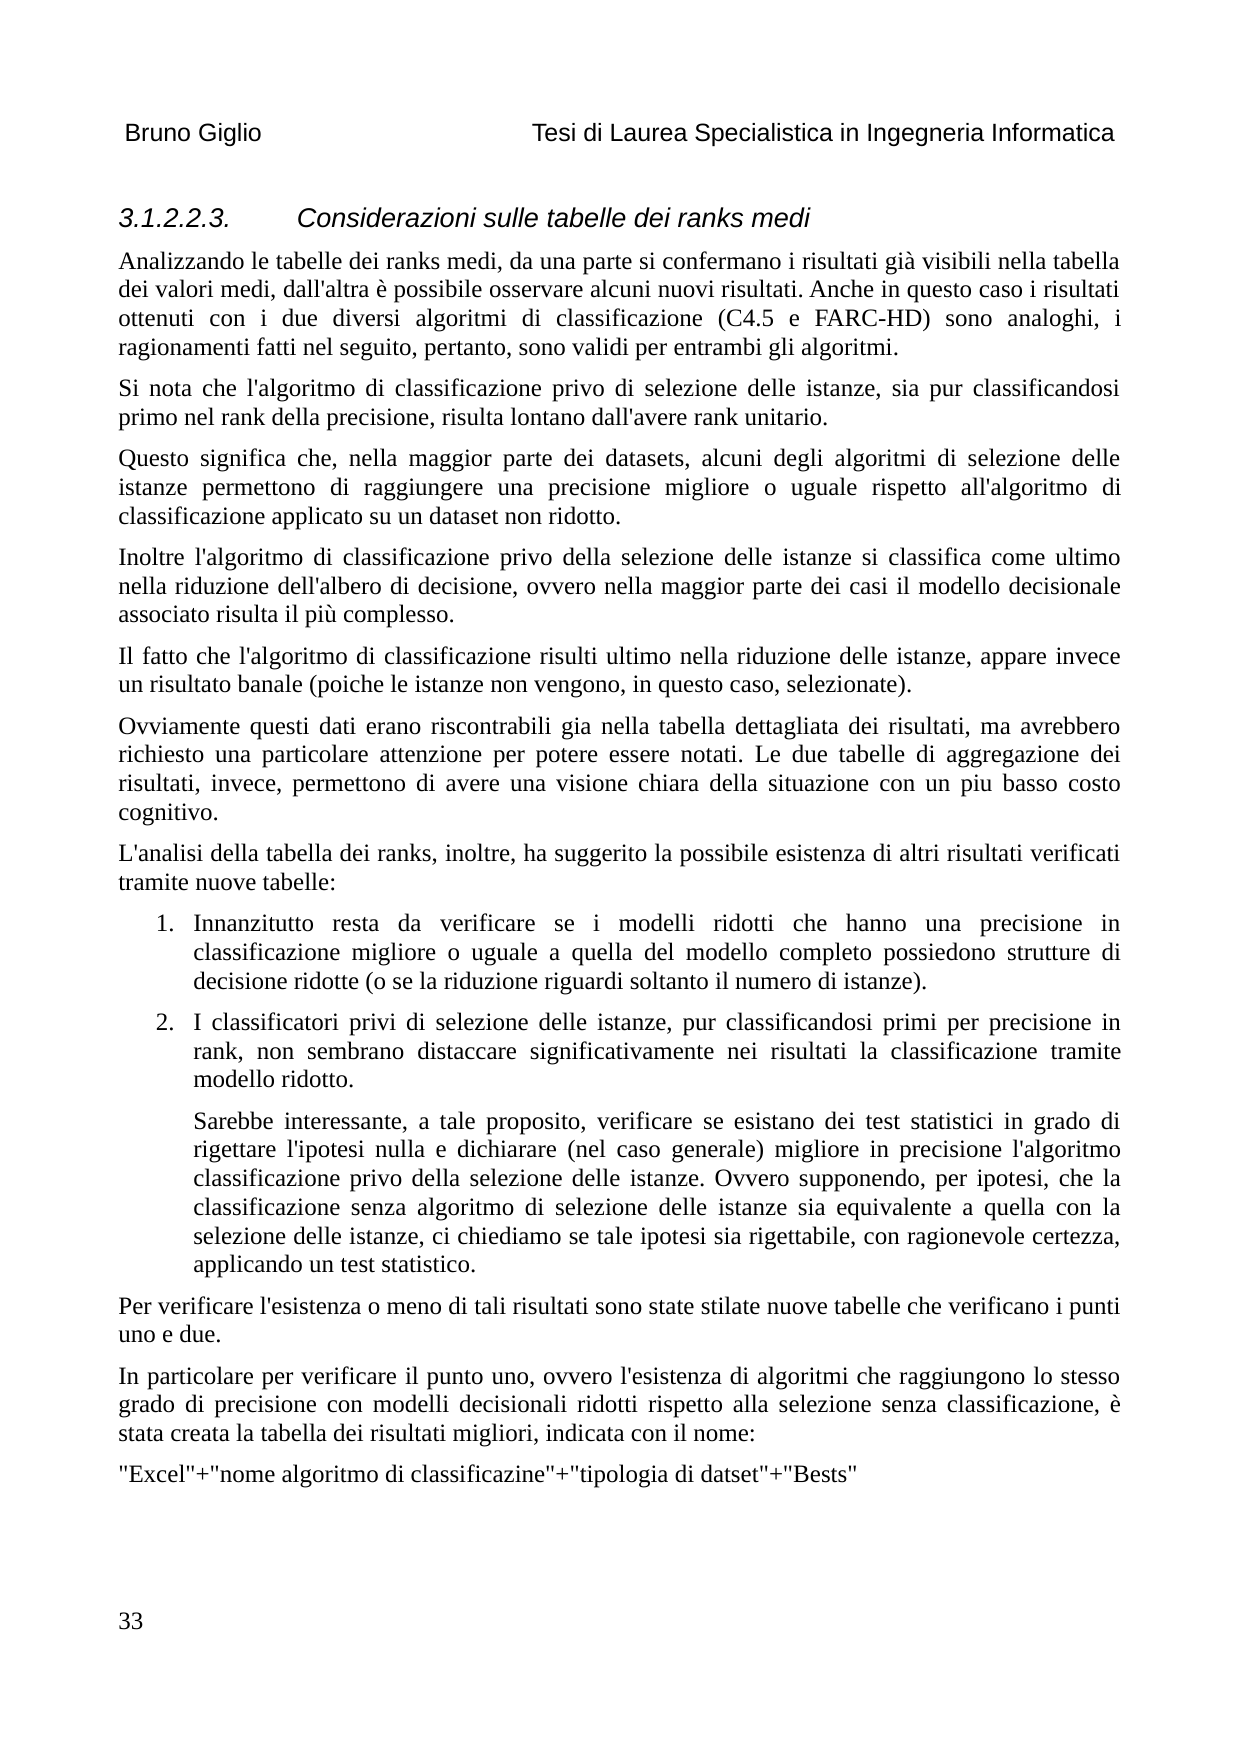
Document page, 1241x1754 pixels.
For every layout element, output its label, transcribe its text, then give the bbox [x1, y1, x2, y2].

list I classificatori privi di selezione delle istanze, pur classificandosi primi per precisione in rank, non sembrano distaccare significativamente nei risultati la classificazione tramite modello ridotto. [156, 1007, 1122, 1093]
text Il fatto che l'algoritmo di classificazione risulti ultimo nella riduzione delle istanze, appare invece un risultato banale (poiche le istanze non vengono, in questo caso, selezionate). [118, 641, 1122, 698]
text Inoltre l'algoritmo di classificazione privo della selezione delle istanze si classifica come ultimo nella riduzione dell'albero di decisione, ovvero nella maggior parte dei casi il modello decisionale associato risulta il più complesso. [118, 542, 1122, 628]
text Si nota che l'algoritmo di classificazione privo di selezione delle istanze, sia pur classificandosi primo nel rank della precisione, risulta lontano dall'avere rank unitario. [118, 373, 1122, 431]
text Analizzando le tabelle dei ranks medi, da una parte si confermano i risultati già visibili nella tabella dei valori medi, dall'altra è possibile osservare alcuni nuovi risultati. Anche in questo caso i risultati ottenuti con i due diversi algoritmi di classificazione (C4.5 e FARC-HD) sono analoghi, i ragionamenti fatti nel seguito, pertanto, sono validi per entrambi gli algoritmi. [118, 246, 1122, 361]
text Questo significa che, nella maggior parte dei datasets, alcuni degli algoritmi di selezione delle istanze permettono di raggiungere una precisione migliore o uguale rispetto all'algoritmo di classificazione applicato su un dataset non ridotto. [118, 443, 1122, 529]
list Innanzitutto resta da verificare se i modelli ridotti che hanno una precisione in classificazione migliore o uguale a quella del modello completo possiedono strutture di decisione ridotte (o se la riduzione riguardi soltanto il numero di istanze). [156, 908, 1122, 994]
text Per verificare l'esistenza o meno di tali risultati sono state stilate nuove tabelle che verificano i punti uno e due. [118, 1291, 1122, 1348]
subtitle Considerazioni sulle tabelle dei ranks medi [118, 202, 1122, 233]
text "Excel"+"nome algoritmo di classificazine"+"tipologia di datset"+"Bests" [118, 1459, 1122, 1488]
text L'analisi della tabella dei ranks, inoltre, ha suggerito la possibile esistenza di altri risultati verificati tramite nuove tabelle: [118, 838, 1122, 896]
list Sarebbe interessante, a tale proposito, verificare se esistano dei test statistici in grado di rigettare l'ipotesi nulla e dichiarare (nel caso generale) migliore in precisione l'algoritmo classificazione privo della selezione delle istanze. Ovvero supponendo, per ipotesi, che la classificazione senza algoritmo di selezione delle istanze sia equivalente a quella con la selezione delle istanze, ci chiediamo se tale ipotesi sia rigettabile, con ragionevole certezza, applicando un test statistico. [156, 1106, 1122, 1278]
text In particolare per verificare il punto uno, ovvero l'esistenza di algoritmi che raggiungono lo stesso grado di precisione con modelli decisionali ridotti rispetto alla selezione senza classificazione, è stata creata la tabella dei risultati migliori, indicata con il nome: [118, 1361, 1122, 1447]
text Ovviamente questi dati erano riscontrabili gia nella tabella dettagliata dei risultati, ma avrebbero richiesto una particolare attenzione per potere essere notati. Le due tabelle di aggregazione dei risultati, invece, permettono di avere una visione chiara della situazione con un piu basso costo cognitivo. [118, 711, 1122, 826]
